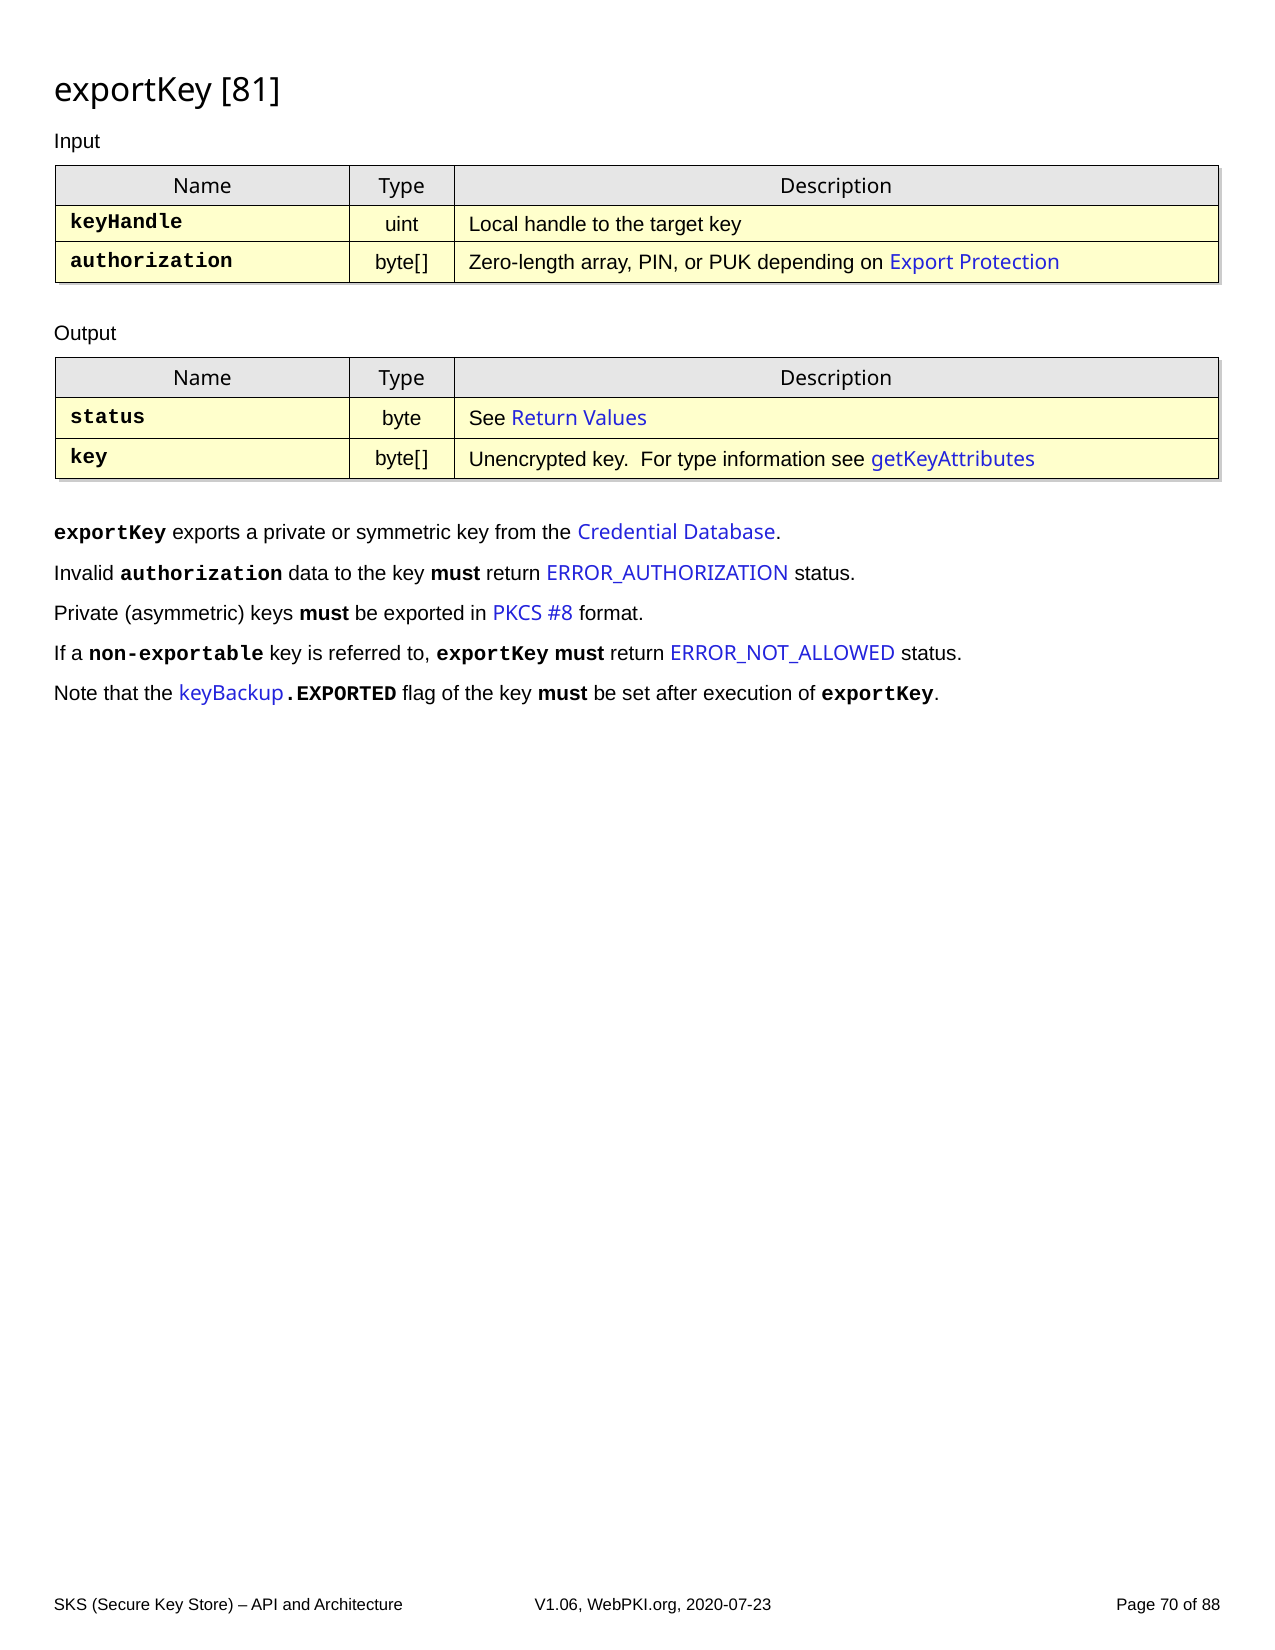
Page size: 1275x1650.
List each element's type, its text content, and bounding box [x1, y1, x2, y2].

table_cell authorization [56, 242, 349, 282]
table_header Description [455, 358, 1218, 397]
text Invalid authorization data to the key must return ERROR_AUTHORIZATION status. [54, 558, 1221, 586]
table_cell Zero-length array, PIN, or PUK depending on Export Protection [455, 242, 1218, 282]
table_cell byte [350, 398, 454, 438]
table_cell byte⁮[ ] [350, 439, 454, 478]
table_cell See Return Values [455, 398, 1218, 438]
table_header Description [455, 166, 1218, 205]
table_header Name [56, 358, 349, 397]
text Private (asymmetric) keys must be exported in PKCS #8 format. [54, 598, 1221, 626]
text exportKey exports a private or symmetric key from the Credential Database. [54, 517, 1221, 546]
table_cell Unencrypted key. For type information see getKeyAttributes [455, 439, 1218, 478]
table_cell key [56, 439, 349, 478]
text Output [54, 321, 1221, 345]
subtitle exportKey [81] [54, 66, 1221, 111]
text If a non-exportable key is referred to, exportKey must return ERROR_NOT_ALLOWED status. [54, 638, 1221, 667]
text Input [54, 129, 1221, 153]
text Note that the keyBackup.EXPORTED flag of the key must be set after execution of exportKey. [54, 678, 1221, 707]
table_header Type [350, 358, 454, 397]
table_cell keyHandle [56, 206, 349, 241]
table_cell status [56, 398, 349, 438]
table_header Name [56, 166, 349, 205]
table_cell byte⁮[ ] [350, 242, 454, 282]
table_header Type [350, 166, 454, 205]
table_cell uint [350, 206, 454, 241]
table_cell Local handle to the target key [455, 206, 1218, 241]
